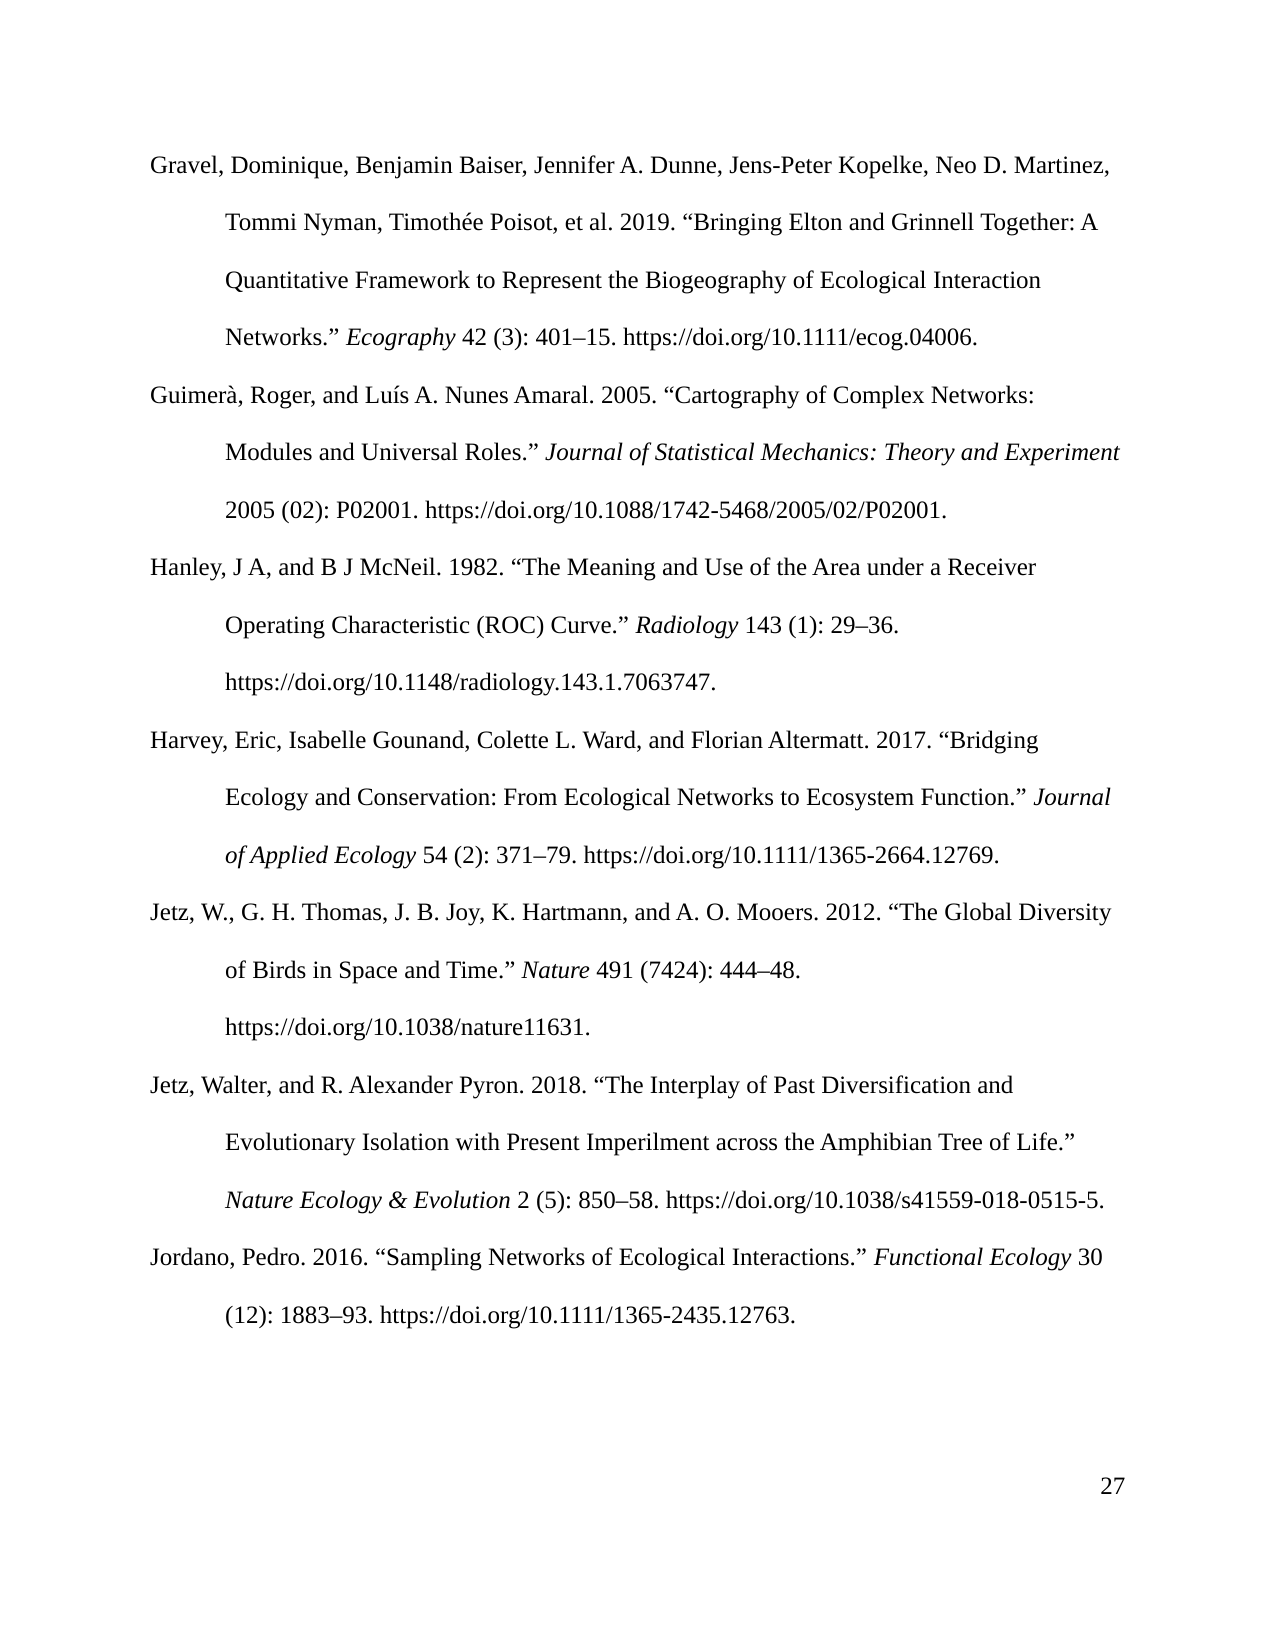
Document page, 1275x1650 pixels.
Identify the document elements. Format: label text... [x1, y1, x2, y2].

text Jordano, Pedro. 2016. “Sampling Networks of Ecological Interactions.” Functional Ecology 30 (12): 1883–93. https://doi.org/10.1111/1365-2435.12763. [150, 1242, 1125, 1329]
text Hanley, J A, and B J McNeil. 1982. “The Meaning and Use of the Area under a Receiver Operating Characteristic (ROC) Curve.” Radiology 143 (1): 29–36. https://doi.org/10.1148/radiology.143.1.7063747. [150, 552, 1125, 696]
text Harvey, Eric, Isabelle Gounand, Colette L. Ward, and Florian Altermatt. 2017. “Bridging Ecology and Conservation: From Ecological Networks to Ecosystem Function.” Journal of Applied Ecology 54 (2): 371–79. https://doi.org/10.1111/1365-2664.12769. [150, 725, 1125, 869]
text Gravel, Dominique, Benjamin Baiser, Jennifer A. Dunne, Jens-Peter Kopelke, Neo D. Martinez, Tommi Nyman, Timothée Poisot, et al. 2019. “Bringing Elton and Grinnell Together: A Quantitative Framework to Represent the Biogeography of Ecological Interaction Networks.” Ecography 42 (3): 401–15. https://doi.org/10.1111/ecog.04006. [150, 150, 1125, 351]
text Guimerà, Roger, and Luís A. Nunes Amaral. 2005. “Cartography of Complex Networks: Modules and Universal Roles.” Journal of Statistical Mechanics: Theory and Experiment 2005 (02): P02001. https://doi.org/10.1088/1742-5468/2005/02/P02001. [150, 380, 1125, 524]
text Jetz, Walter, and R. Alexander Pyron. 2018. “The Interplay of Past Diversification and Evolutionary Isolation with Present Imperilment across the Amphibian Tree of Life.” Nature Ecology & Evolution 2 (5): 850–58. https://doi.org/10.1038/s41559-018-0515-5. [150, 1070, 1125, 1214]
text Jetz, W., G. H. Thomas, J. B. Joy, K. Hartmann, and A. O. Mooers. 2012. “The Global Diversity of Birds in Space and Time.” Nature 491 (7424): 444–48. https://doi.org/10.1038/nature11631. [150, 897, 1125, 1041]
